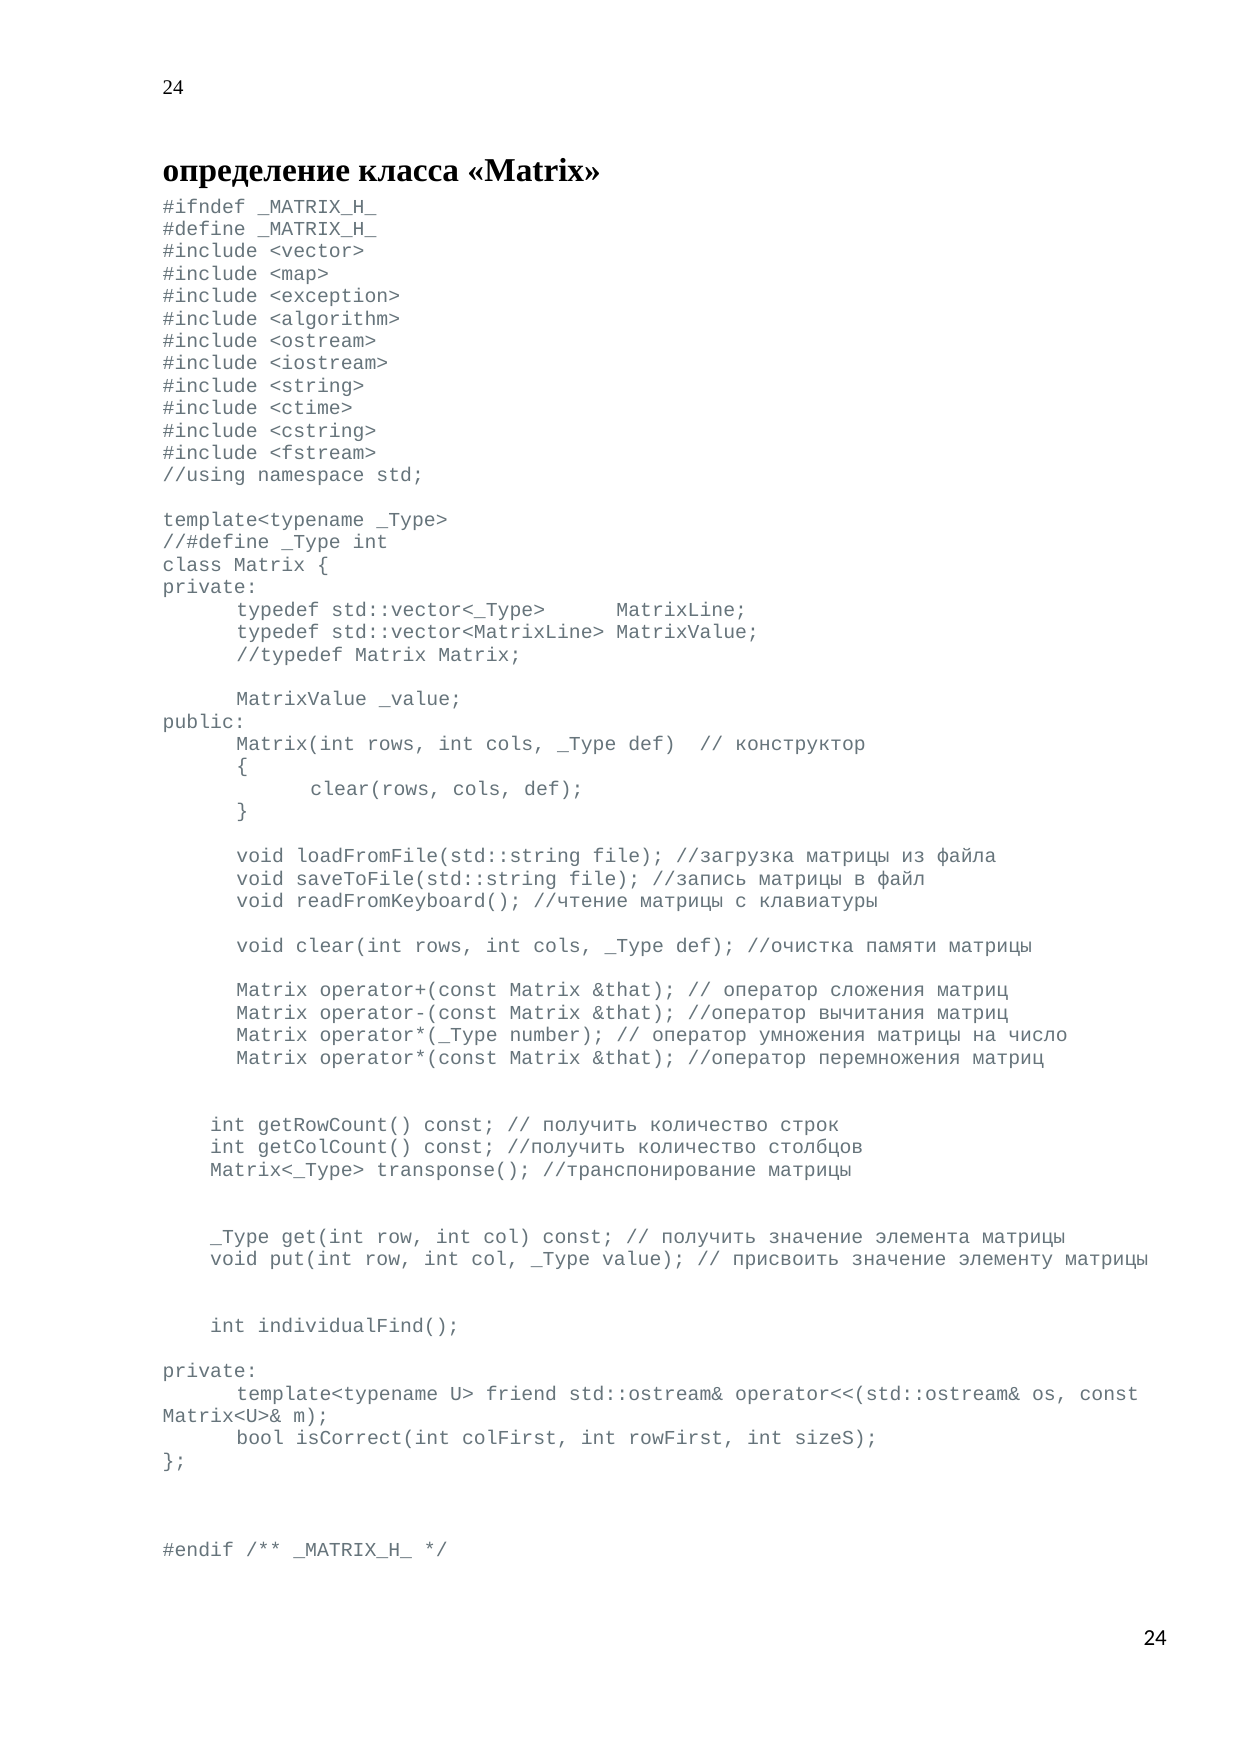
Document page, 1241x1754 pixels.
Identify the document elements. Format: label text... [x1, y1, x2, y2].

text template<typename _Type> [162, 510, 1166, 532]
text Matrix operator*(_Type number); // оператор умножения матрицы на число [162, 1025, 1166, 1048]
text bool isCorrect(int colFirst, int rowFirst, int sizeS); [162, 1428, 1166, 1451]
text typedef std::vector<MatrixLine> MatrixValue; [162, 622, 1166, 644]
text }; [162, 1451, 1166, 1473]
text Matrix operator+(const Matrix &that); // оператор сложения матриц [162, 980, 1166, 1003]
text #include <vector> [162, 241, 1166, 264]
text clear(rows, cols, def); [162, 779, 1166, 801]
text int individualFind(); [162, 1316, 1166, 1339]
text class Matrix { [162, 555, 1166, 577]
text typedef std::vector<_Type> MatrixLine; [162, 600, 1166, 622]
text void readFromKeyboard(); //чтение матрицы с клавиатуры [162, 891, 1166, 913]
text private: [162, 1361, 1166, 1383]
text #include <ostream> [162, 331, 1166, 353]
text #include <exception> [162, 286, 1166, 308]
text template<typename U> friend std::ostream& operator<<(std::ostream& os, const Matrix<U>& m); [162, 1383, 1166, 1428]
text } [162, 801, 1166, 824]
text Matrix(int rows, int cols, _Type def) // конструктор [162, 734, 1166, 756]
text int getColCount() const; //получить количество столбцов [162, 1137, 1166, 1159]
text Matrix operator-(const Matrix &that); //оператор вычитания матриц [162, 1003, 1166, 1025]
text #include <fstream> [162, 443, 1166, 465]
text Matrix<_Type> transponse(); //транспонирование матрицы [162, 1159, 1166, 1182]
text { [162, 756, 1166, 779]
text #ifndef _MATRIX_H_ [162, 197, 1166, 219]
text _Type get(int row, int col) const; // получить значение элемента матрицы [162, 1227, 1166, 1249]
text #endif /** _MATRIX_H_ */ [162, 1540, 1166, 1563]
text int getRowCount() const; // получить количество строк [162, 1115, 1166, 1137]
text //using namespace std; [162, 465, 1166, 488]
text #include <cstring> [162, 421, 1166, 443]
text void clear(int rows, int cols, _Type def); //очистка памяти матрицы [162, 936, 1166, 958]
text #include <ctime> [162, 398, 1166, 421]
text private: [162, 577, 1166, 600]
text void saveToFile(std::string file); //запись матрицы в файл [162, 868, 1166, 891]
text #include <algorithm> [162, 308, 1166, 331]
text //typedef Matrix Matrix; [162, 644, 1166, 667]
text #define _MATRIX_H_ [162, 219, 1166, 241]
text public: [162, 712, 1166, 734]
text MatrixValue _value; [162, 689, 1166, 712]
text //#define _Type int [162, 532, 1166, 555]
text #include <map> [162, 264, 1166, 286]
text void loadFromFile(std::string file); //загрузка матрицы из файла [162, 846, 1166, 868]
text Matrix operator*(const Matrix &that); //оператор перемножения матриц [162, 1048, 1166, 1070]
text определение класса «Matrix» [162, 150, 1166, 188]
text void put(int row, int col, _Type value); // присвоить значение элементу матрицы [162, 1249, 1166, 1272]
text #include <string> [162, 376, 1166, 398]
text #include <iostream> [162, 353, 1166, 376]
